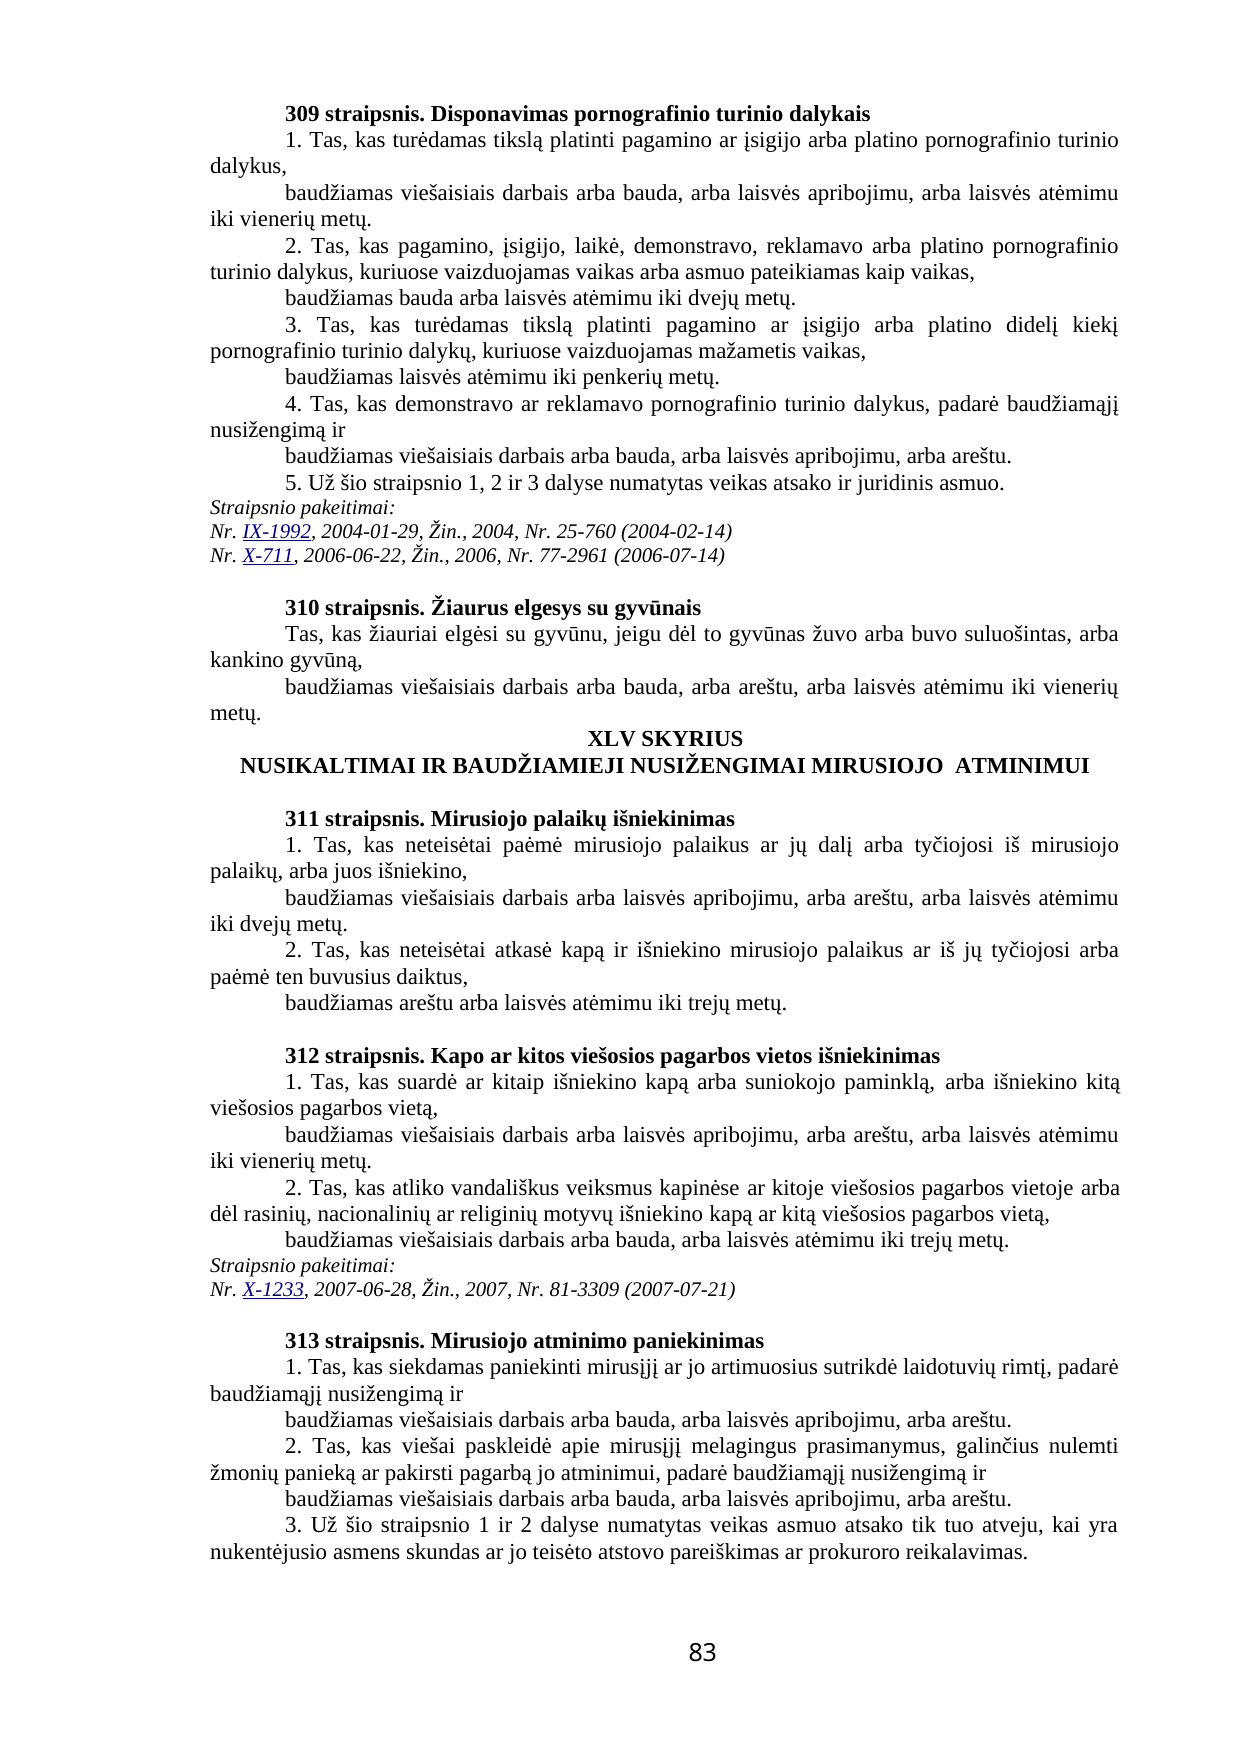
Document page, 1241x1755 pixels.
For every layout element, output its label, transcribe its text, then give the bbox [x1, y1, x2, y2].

text 3. Tas, kas turėdamas tikslą platinti pagamino ar įsigijo arba platino didelį kiekį pornografinio turinio dalykų, kuriuose vaizduojamas mažametis vaikas, [210, 311, 1120, 363]
text baudžiamas laisvės atėmimu iki penkerių metų. [210, 363, 1120, 390]
text baudžiamas areštu arba laisvės atėmimu iki trejų metų. [210, 989, 1120, 1015]
text 310 straipsnis. Žiaurus elgesys su gyvūnais [210, 594, 1120, 620]
text 2. Tas, kas neteisėtai atkasė kapą ir išniekino mirusiojo palaikus ar iš jų tyčiojosi arba paėmė ten buvusius daiktus, [210, 936, 1120, 989]
text 1. Tas, kas neteisėtai paėmė mirusiojo palaikus ar jų dalį arba tyčiojosi iš mirusiojo palaikų, arba juos išniekino, [210, 831, 1120, 884]
text baudžiamas viešaisiais darbais arba bauda, arba areštu, arba laisvės atėmimu iki vienerių metų. [210, 673, 1120, 726]
text Straipsnio pakeitimai: [210, 495, 1120, 519]
text Nr. X-1233, 2007-06-28, Žin., 2007, Nr. 81-3309 (2007-07-21) [210, 1277, 1120, 1301]
text baudžiamas viešaisiais darbais arba bauda, arba laisvės apribojimu, arba laisvės atėmimu iki vienerių metų. [210, 179, 1120, 232]
text 2. Tas, kas viešai paskleidė apie mirusįjį melagingus prasimanymus, galinčius nulemti žmonių panieką ar pakirsti pagarbą jo atminimui, padarė baudžiamąjį nusižengimą ir [210, 1432, 1120, 1485]
text 313 straipsnis. Mirusiojo atminimo paniekinimas [210, 1327, 1120, 1353]
text 1. Tas, kas suardė ar kitaip išniekino kapą arba suniokojo paminklą, arba išniekino kitą viešosios pagarbos vietą, [210, 1068, 1120, 1121]
text 5. Už šio straipsnio 1, 2 ir 3 dalyse numatytas veikas atsako ir juridinis asmuo. [210, 469, 1120, 495]
text baudžiamas viešaisiais darbais arba bauda, arba laisvės apribojimu, arba areštu. [210, 442, 1120, 469]
text Tas, kas žiauriai elgėsi su gyvūnu, jeigu dėl to gyvūnas žuvo arba buvo suluošintas, arba kankino gyvūną, [210, 620, 1120, 673]
text 1. Tas, kas turėdamas tikslą platinti pagamino ar įsigijo arba platino pornografinio turinio dalykus, [210, 126, 1120, 179]
text baudžiamas viešaisiais darbais arba bauda, arba laisvės apribojimu, arba areštu. [210, 1485, 1120, 1512]
text 309 straipsnis. Disponavimas pornografinio turinio dalykais [285, 100, 1120, 126]
text 1. Tas, kas siekdamas paniekinti mirusįjį ar jo artimuosius sutrikdė laidotuvių rimtį, padarė baudžiamąjį nusižengimą ir [210, 1353, 1120, 1406]
text baudžiamas viešaisiais darbais arba laisvės apribojimu, arba areštu, arba laisvės atėmimu iki dvejų metų. [210, 884, 1120, 936]
text Nr. IX-1992, 2004-01-29, Žin., 2004, Nr. 25-760 (2004-02-14) [210, 519, 1120, 543]
text 2. Tas, kas pagamino, įsigijo, laikė, demonstravo, reklamavo arba platino pornografinio turinio dalykus, kuriuose vaizduojamas vaikas arba asmuo pateikiamas kaip vaikas, [210, 232, 1120, 284]
text baudžiamas viešaisiais darbais arba bauda, arba laisvės apribojimu, arba areštu. [210, 1406, 1120, 1432]
text baudžiamas bauda arba laisvės atėmimu iki dvejų metų. [210, 284, 1120, 311]
text 4. Tas, kas demonstravo ar reklamavo pornografinio turinio dalykus, padarė baudžiamąjį nusižengimą ir [210, 390, 1120, 442]
text XLV SKYRIUS [210, 726, 1120, 752]
text 312 straipsnis. Kapo ar kitos viešosios pagarbos vietos išniekinimas [210, 1042, 1120, 1068]
text NUSIKALTIMAI IR BAUDŽIAMIEJI NUSIŽENGIMAI MIRUSIOJO ATMINIMUI [210, 752, 1120, 778]
text 311 straipsnis. Mirusiojo palaikų išniekinimas [210, 804, 1120, 831]
text Nr. X-711, 2006-06-22, Žin., 2006, Nr. 77-2961 (2006-07-14) [210, 543, 1120, 567]
text baudžiamas viešaisiais darbais arba bauda, arba laisvės atėmimu iki trejų metų. [210, 1226, 1120, 1253]
text 2. Tas, kas atliko vandališkus veiksmus kapinėse ar kitoje viešosios pagarbos vietoje arba dėl rasinių, nacionalinių ar religinių motyvų išniekino kapą ar kitą viešosios pagarbos vietą, [210, 1173, 1120, 1226]
text baudžiamas viešaisiais darbais arba laisvės apribojimu, arba areštu, arba laisvės atėmimu iki vienerių metų. [210, 1121, 1120, 1173]
text Straipsnio pakeitimai: [210, 1253, 1120, 1277]
text 3. Už šio straipsnio 1 ir 2 dalyse numatytas veikas asmuo atsako tik tuo atveju, kai yra nukentėjusio asmens skundas ar jo teisėto atstovo pareiškimas ar prokuroro reikalavimas. [210, 1512, 1120, 1564]
